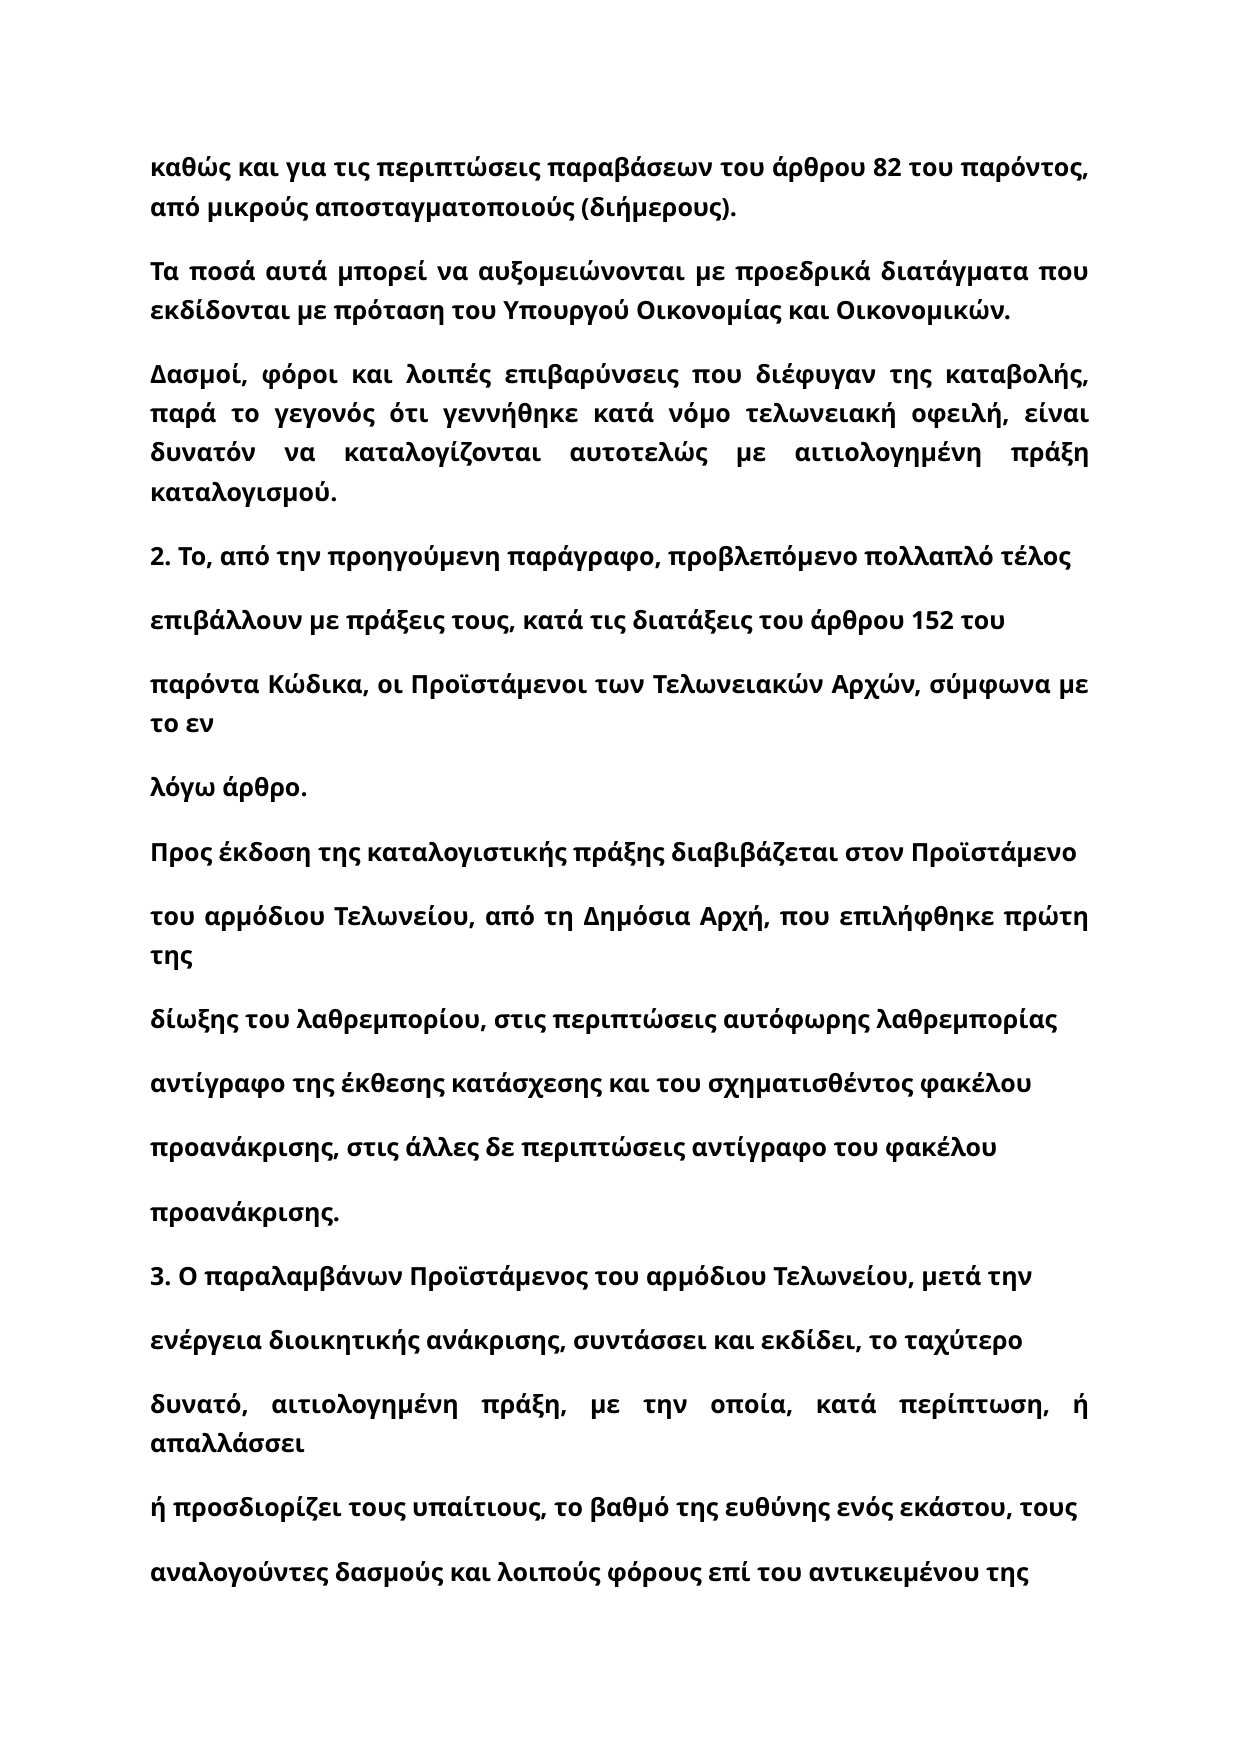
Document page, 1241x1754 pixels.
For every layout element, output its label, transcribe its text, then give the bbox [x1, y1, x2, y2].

text του αρμόδιου Τελωνείου, από τη Δημόσια Αρχή, που επιλήφθηκε πρώτη της [150, 898, 1090, 972]
text καθώς και για τις περιπτώσεις παραβάσεων του άρθρου 82 του παρόντος, από μικρούς αποσταγματοποιούς (διήμερους). [150, 150, 1090, 223]
text Προς έκδοση της καταλογιστικής πράξης διαβιβάζεται στον Προϊστάμενο [150, 834, 1090, 868]
text Δασμοί, φόροι και λοιπές επιβαρύνσεις που διέφυγαν της καταβολής, παρά το γεγονός ότι γεννήθηκε κατά νόμο τελωνειακή οφειλή, είναι δυνατόν να καταλογίζονται αυτοτελώς με αιτιολογημένη πράξη καταλογισμού. [150, 357, 1090, 508]
text αντίγραφο της έκθεσης κατάσχεσης και του σχηματισθέντος φακέλου [150, 1066, 1090, 1100]
text δυνατό, αιτιολογημένη πράξη, με την οποία, κατά περίπτωση, ή απαλλάσσει [150, 1387, 1090, 1460]
text Τα ποσά αυτά μπορεί να αυξομειώνονται με προεδρικά διατάγματα που εκδίδονται με πρόταση του Υπουργού Οικονομίας και Οικονομικών. [150, 253, 1090, 327]
text δίωξης του λαθρεμπορίου, στις περιπτώσεις αυτόφωρης λαθρεμπορίας [150, 1002, 1090, 1036]
text λόγω άρθρο. [150, 770, 1090, 804]
text επιβάλλουν με πράξεις τους, κατά τις διατάξεις του άρθρου 152 του [150, 602, 1090, 637]
text παρόντα Κώδικα, οι Προϊστάμενοι των Τελωνειακών Αρχών, σύμφωνα με το εν [150, 667, 1090, 740]
text 3. Ο παραλαμβάνων Προϊστάμενος του αρμόδιου Τελωνείου, μετά την [150, 1258, 1090, 1292]
text ενέργεια διοικητικής ανάκρισης, συντάσσει και εκδίδει, το ταχύτερο [150, 1322, 1090, 1357]
text αναλογούντες δασμούς και λοιπούς φόρους επί του αντικειμένου της [150, 1554, 1090, 1588]
text προανάκρισης, στις άλλες δε περιπτώσεις αντίγραφο του φακέλου [150, 1130, 1090, 1164]
text 2. Το, από την προηγούμενη παράγραφο, προβλεπόμενο πολλαπλό τέλος [150, 538, 1090, 572]
text ή προσδιορίζει τους υπαίτιους, το βαθμό της ευθύνης ενός εκάστου, τους [150, 1490, 1090, 1524]
text προανάκρισης. [150, 1194, 1090, 1228]
